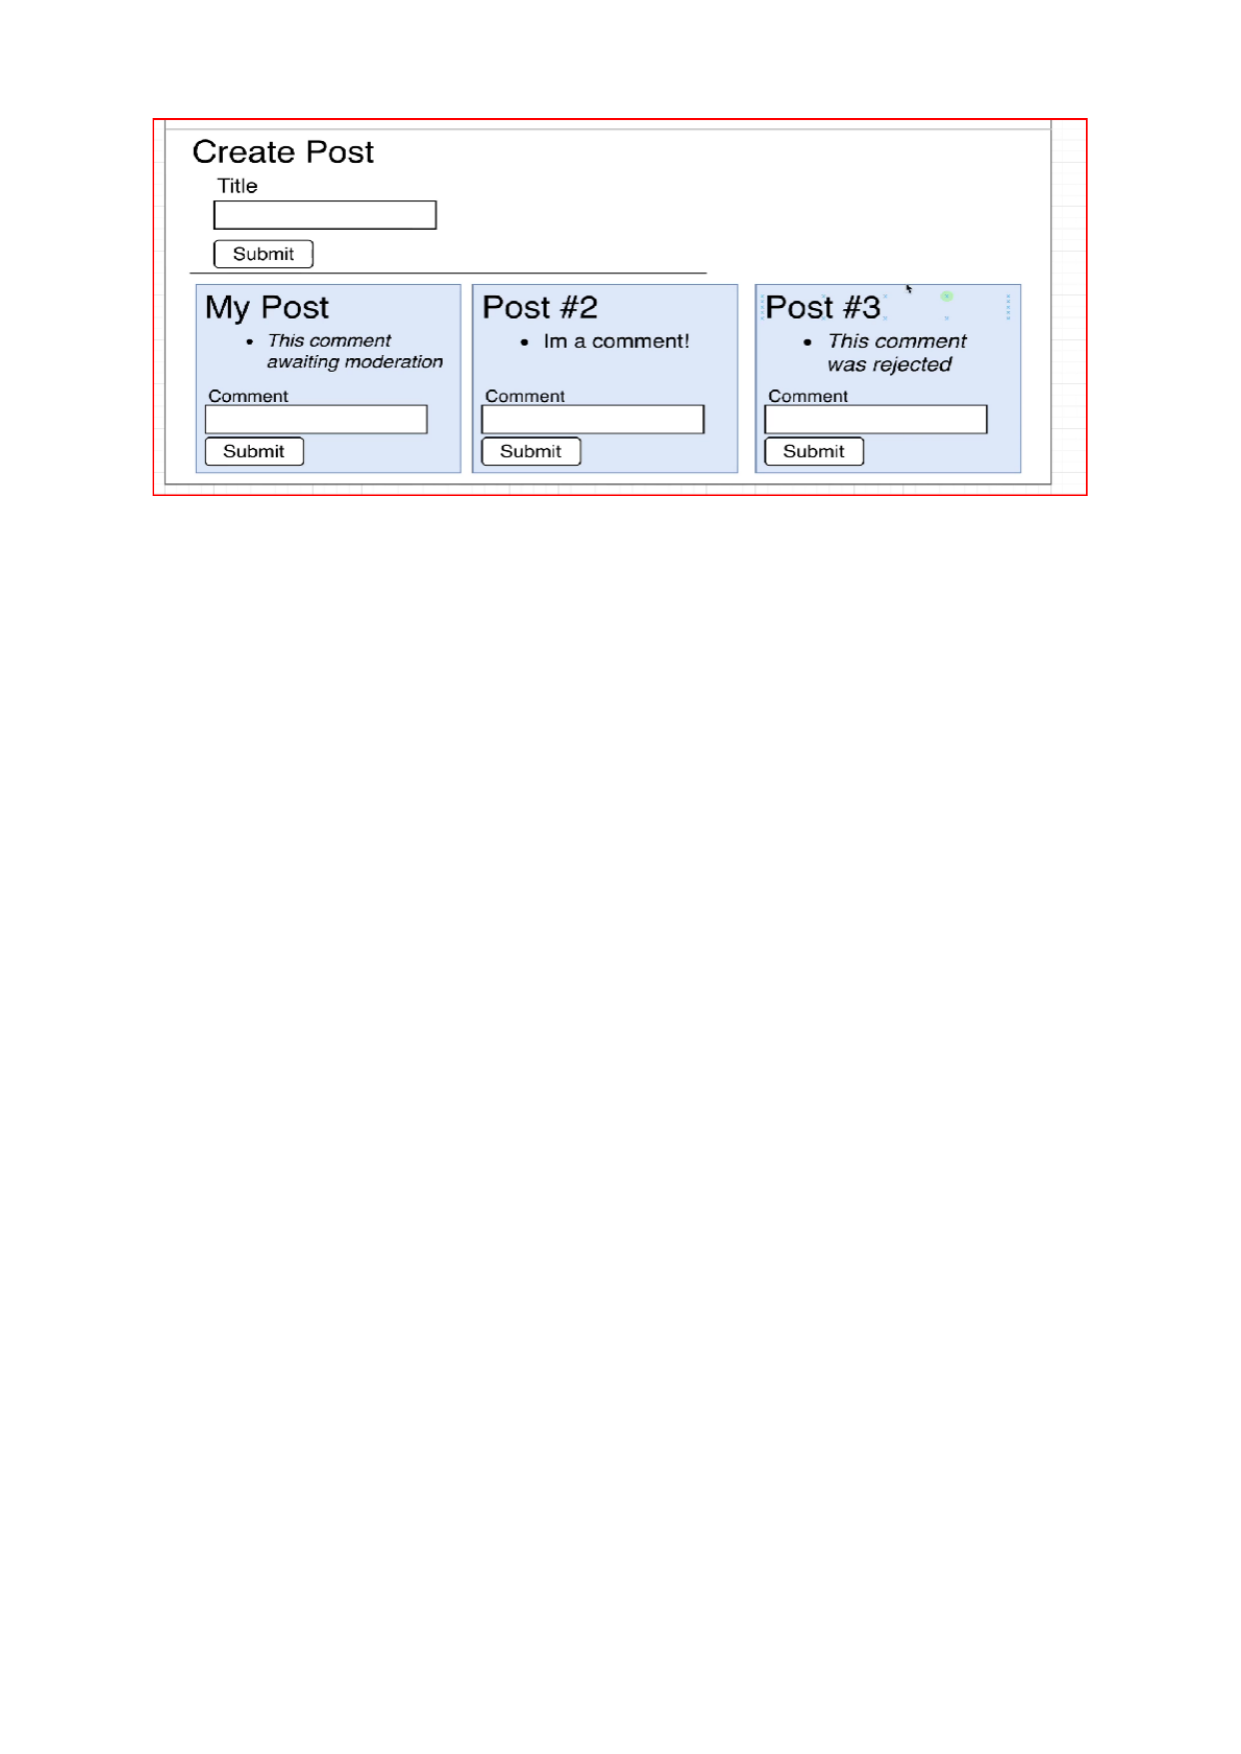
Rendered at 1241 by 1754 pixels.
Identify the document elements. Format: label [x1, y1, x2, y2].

picture [152, 118, 1088, 496]
